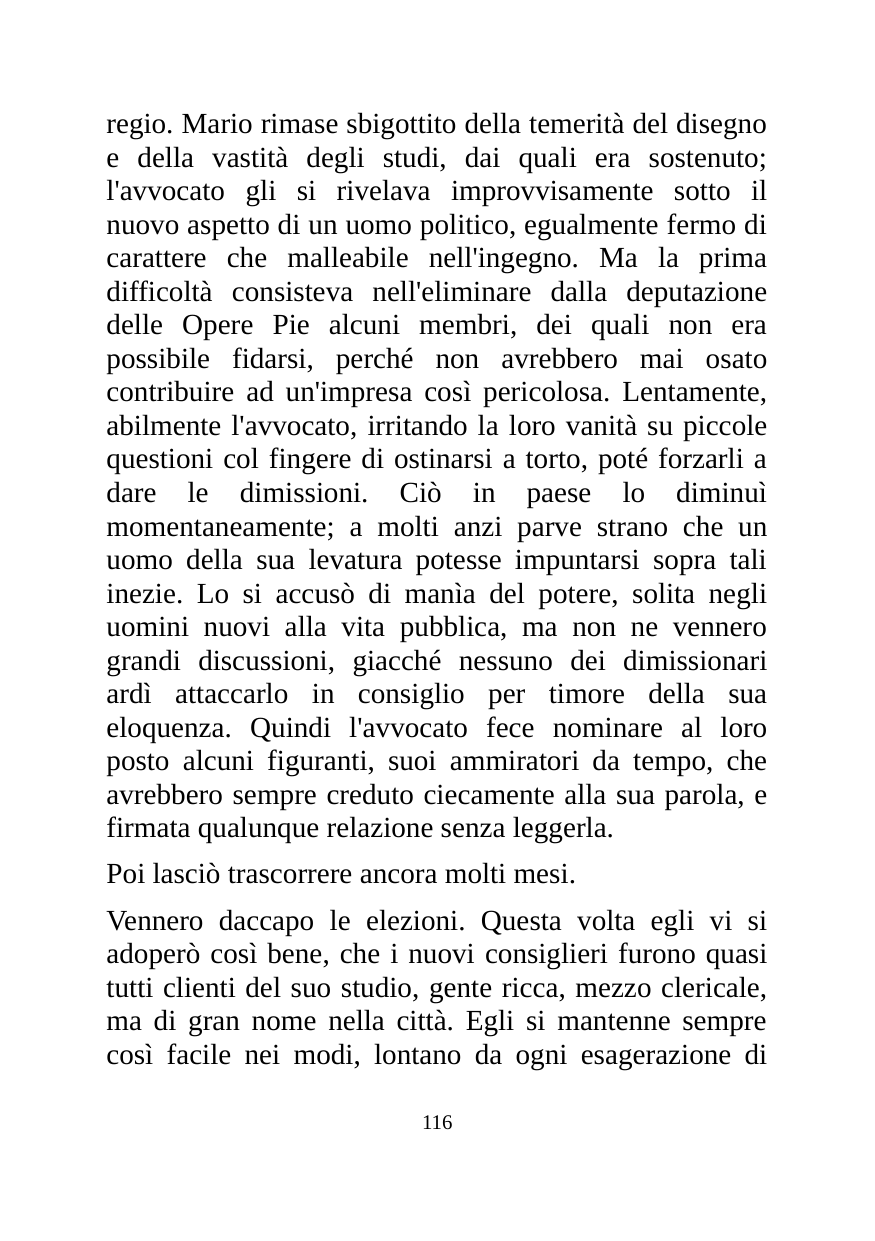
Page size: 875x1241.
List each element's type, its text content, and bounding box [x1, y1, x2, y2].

text Vennero daccapo le elezioni. Questa volta egli vi si adoperò così bene, che i nuovi consiglieri furono quasi tutti clienti del suo studio, gente ricca, mezzo clericale, ma di gran nome nella città. Egli si mantenne sempre così facile nei modi, lontano da ogni esagerazione di [106, 903, 768, 1070]
text regio. Mario rimase sbigottito della temerità del disegno e della vastità degli studi, dai quali era sostenuto; l'avvocato gli si rivelava improvvisamente sotto il nuovo aspetto di un uomo politico, egualmente fermo di carattere che malleabile nell'ingegno. Ma la prima difficoltà consisteva nell'eliminare dalla deputazione delle Opere Pie alcuni membri, dei quali non era possibile fidarsi, perché non avrebbero mai osato contribuire ad un'impresa così pericolosa. Lentamente, abilmente l'avvocato, irritando la loro vanità su piccole questioni col fingere di ostinarsi a torto, poté forzarli a dare le dimissioni. Ciò in paese lo diminuì momentaneamente; a molti anzi parve strano che un uomo della sua levatura potesse impuntarsi sopra tali inezie. Lo si accusò di manìa del potere, solita negli uomini nuovi alla vita pubblica, ma non ne vennero grandi discussioni, giacché nessuno dei dimissionari ardì attaccarlo in consiglio per timore della sua eloquenza. Quindi l'avvocato fece nominare al loro posto alcuni figuranti, suoi ammiratori da tempo, che avrebbero sempre creduto ciecamente alla sua parola, e firmata qualunque relazione senza leggerla. [106, 106, 768, 844]
text Poi lasciò trascorrere ancora molti mesi. [106, 857, 768, 890]
